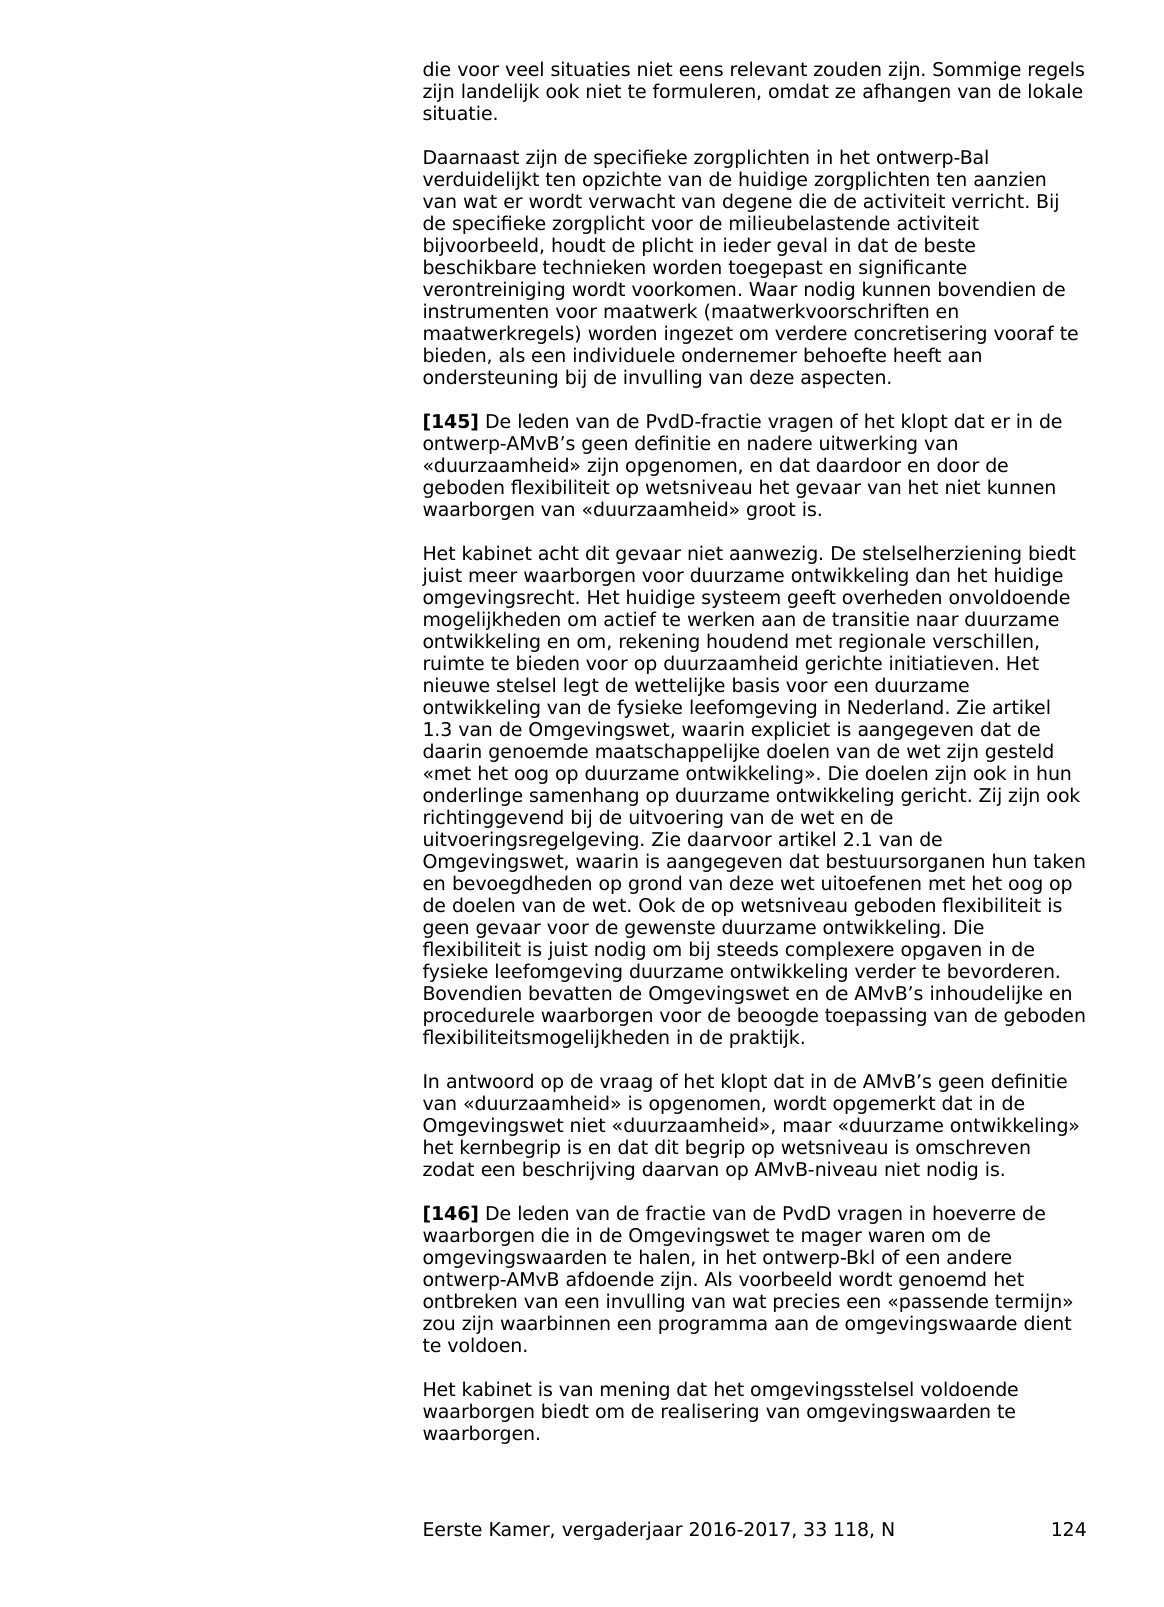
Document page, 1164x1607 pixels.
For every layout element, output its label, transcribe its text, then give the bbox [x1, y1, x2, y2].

text die voor veel situaties niet eens relevant zouden zijn. Sommige regels zijn landelijk ook niet te formuleren, omdat ze afhangen van de lokale situatie. [422, 59, 1087, 125]
text Het kabinet acht dit gevaar niet aanwezig. De stelselherziening biedt juist meer waarborgen voor duurzame ontwikkeling dan het huidige omgevingsrecht. Het huidige systeem geeft overheden onvoldoende mogelijkheden om actief te werken aan de transitie naar duurzame ontwikkeling en om, rekening houdend met regionale verschillen, ruimte te bieden voor op duurzaamheid gerichte initiatieven. Het nieuwe stelsel legt de wettelijke basis voor een duurzame ontwikkeling van de fysieke leefomgeving in Nederland. Zie artikel 1.3 van de Omgevingswet, waarin expliciet is aangegeven dat de daarin genoemde maatschappelijke doelen van de wet zijn gesteld «met het oog op duurzame ontwikkeling». Die doelen zijn ook in hun onderlinge samenhang op duurzame ontwikkeling gericht. Zij zijn ook richtinggevend bij de uitvoering van de wet en de uitvoeringsregelgeving. Zie daarvoor artikel 2.1 van de Omgevingswet, waarin is aangegeven dat bestuursorganen hun taken en bevoegdheden op grond van deze wet uitoefenen met het oog op de doelen van de wet. Ook de op wetsniveau geboden flexibiliteit is geen gevaar voor de gewenste duurzame ontwikkeling. Die flexibiliteit is juist nodig om bij steeds complexere opgaven in de fysieke leefomgeving duurzame ontwikkeling verder te bevorderen. Bovendien bevatten de Omgevingswet en de AMvB’s inhoudelijke en procedurele waarborgen voor de beoogde toepassing van de geboden flexibiliteitsmogelijkheden in de praktijk. [422, 543, 1087, 1049]
text Daarnaast zijn de specifieke zorgplichten in het ontwerp-Bal verduidelijkt ten opzichte van de huidige zorgplichten ten aanzien van wat er wordt verwacht van degene die de activiteit verricht. Bij de specifieke zorgplicht voor de milieubelastende activiteit bijvoorbeeld, houdt de plicht in ieder geval in dat de beste beschikbare technieken worden toegepast en significante verontreiniging wordt voorkomen. Waar nodig kunnen bovendien de instrumenten voor maatwerk (maatwerkvoorschriften en maatwerkregels) worden ingezet om verdere concretisering vooraf te bieden, als een individuele ondernemer behoefte heeft aan ondersteuning bij de invulling van deze aspecten. [422, 147, 1087, 389]
text Het kabinet is van mening dat het omgevingsstelsel voldoende waarborgen biedt om de realisering van omgevingswaarden te waarborgen. [422, 1379, 1087, 1445]
text [146] De leden van de fractie van de PvdD vragen in hoeverre de waarborgen die in de Omgevingswet te mager waren om de omgevingswaarden te halen, in het ontwerp-Bkl of een andere ontwerp-AMvB afdoende zijn. Als voorbeeld wordt genoemd het ontbreken van een invulling van wat precies een «passende termijn» zou zijn waarbinnen een programma aan de omgevingswaarde dient te voldoen. [422, 1203, 1087, 1357]
text [145] De leden van de PvdD-fractie vragen of het klopt dat er in de ontwerp-AMvB’s geen definitie en nadere uitwerking van «duurzaamheid» zijn opgenomen, en dat daardoor en door de geboden flexibiliteit op wetsniveau het gevaar van het niet kunnen waarborgen van «duurzaamheid» groot is. [422, 411, 1087, 521]
text In antwoord op de vraag of het klopt dat in de AMvB’s geen definitie van «duurzaamheid» is opgenomen, wordt opgemerkt dat in de Omgevingswet niet «duurzaamheid», maar «duurzame ontwikkeling» het kernbegrip is en dat dit begrip op wetsniveau is omschreven zodat een beschrijving daarvan op AMvB-niveau niet nodig is. [422, 1071, 1087, 1181]
